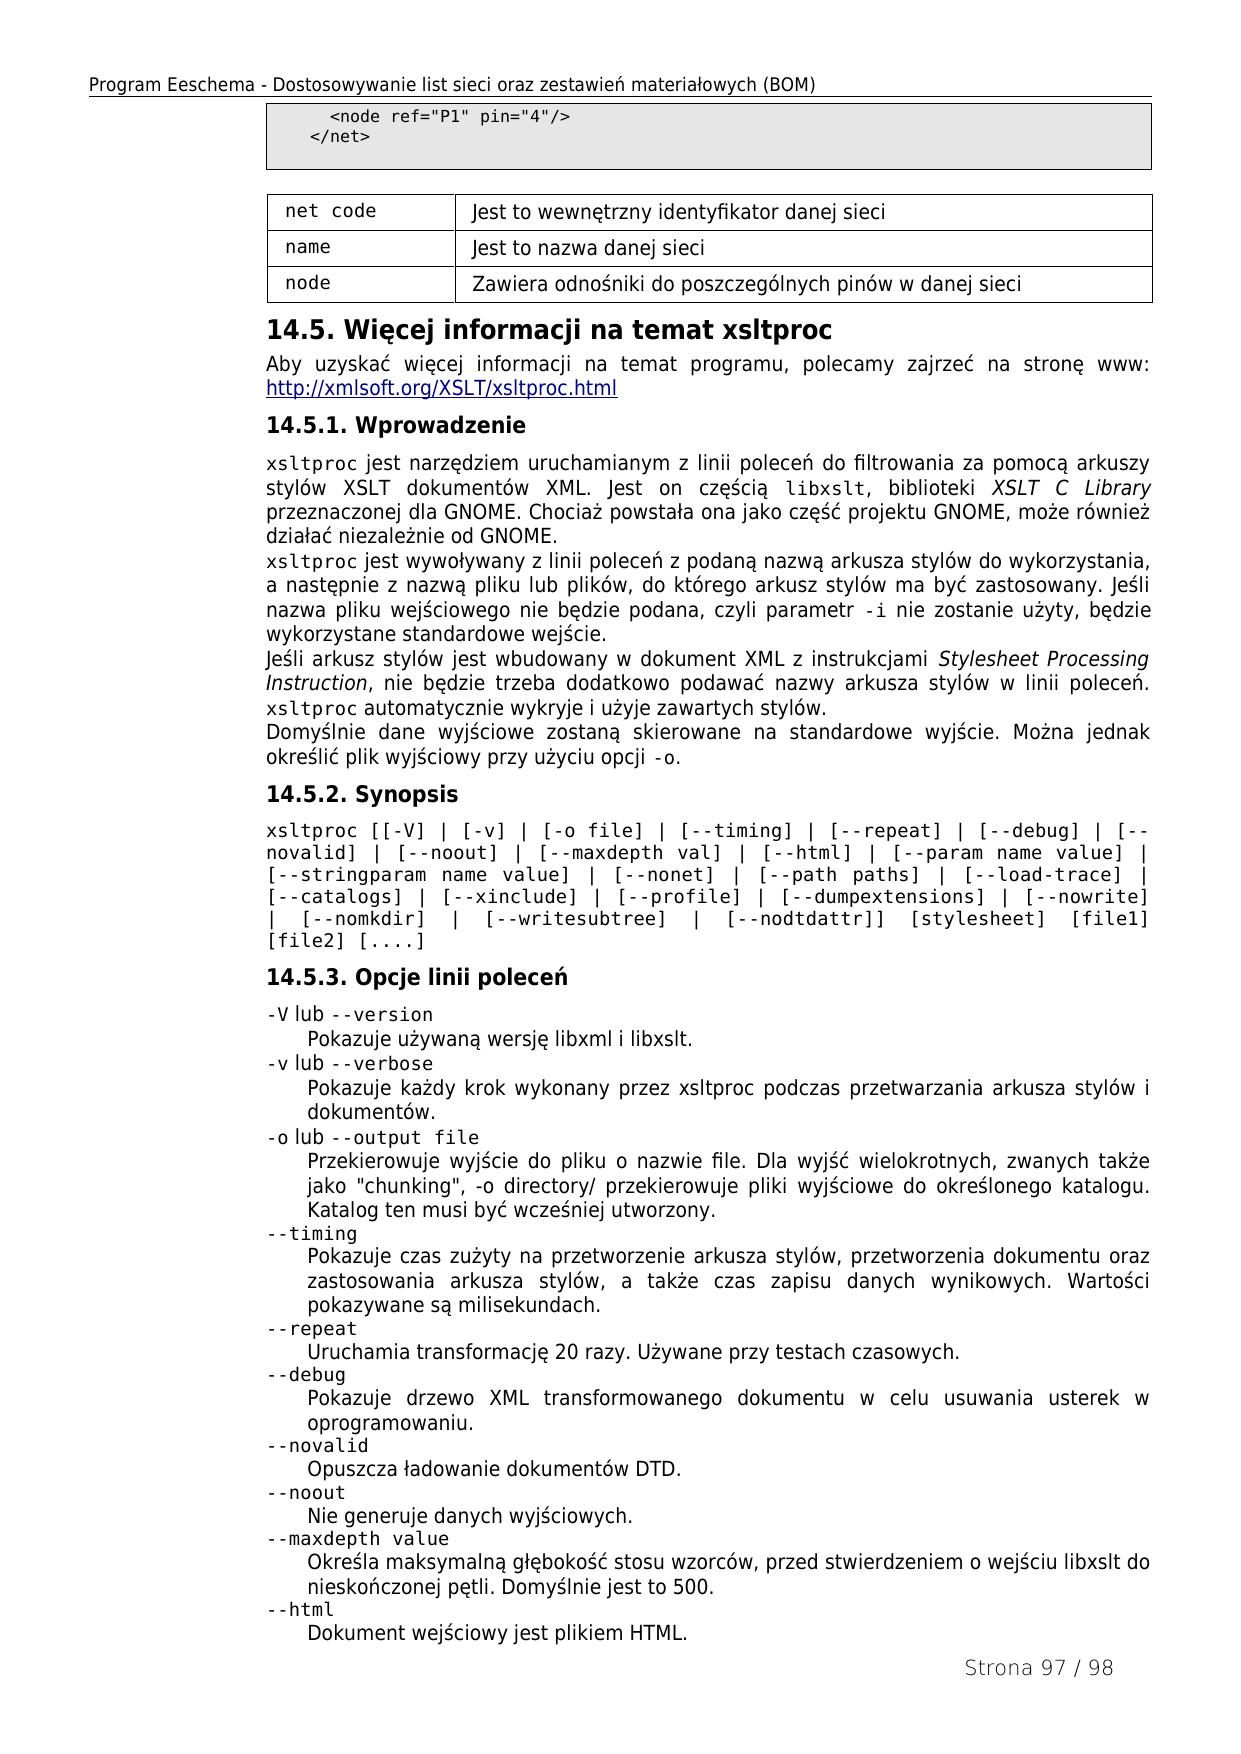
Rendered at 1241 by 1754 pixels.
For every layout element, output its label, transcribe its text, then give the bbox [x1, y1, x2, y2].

text Pokazuje każdy krok wykonany przez xsltproc podczas przetwarzania arkusza stylów i dokumentów. [307, 1076, 1152, 1124]
text xsltproc jest wywoływany z linii poleceń z podaną nazwą arkusza stylów do wykorzystania, a następnie z nazwą pliku lub plików, do którego arkusz stylów ma być zastosowany. Jeśli nazwa pliku wejściowego nie będzie podana, czyli parametr -i nie zostanie użyty, będzie wykorzystane standardowe wejście. [266, 549, 1152, 647]
text --repeat [266, 1318, 1152, 1340]
table_cell name [268, 231, 454, 266]
text Określa maksymalną głębokość stosu wzorców, przed stwierdzeniem o wejściu libxslt do nieskończonej pętli. Domyślnie jest to 500. [307, 1550, 1152, 1599]
text Aby uzyskać więcej informacji na temat programu, polecamy zajrzeć na stronę www: http://xmlsoft.org/XSLT/xsltproc.html [266, 352, 1152, 401]
text Pokazuje używaną wersję libxml i libxslt. [307, 1027, 1152, 1051]
text -V lub --version [266, 1002, 1152, 1027]
text --html [266, 1599, 1152, 1621]
text -o lub --output file [266, 1124, 1152, 1149]
text <node ref="P1" pin="4"/> [267, 104, 1151, 123]
text --maxdepth value [266, 1528, 1152, 1550]
text --noout [266, 1482, 1152, 1504]
text Jeśli arkusz stylów jest wbudowany w dokument XML z instrukcjami Stylesheet Processing Instruction, nie będzie trzeba dodatkowo podawać nazwy arkusza stylów w linii poleceń. xsltproc automatycznie wykryje i użyje zawartych stylów. [266, 647, 1152, 720]
text Domyślnie dane wyjściowe zostaną skierowane na standardowe wyjście. Można jednak określić plik wyjściowy przy użyciu opcji -o. [266, 720, 1152, 769]
text xsltproc jest narzędziem uruchamianym z linii poleceń do filtrowania za pomocą arkuszy stylów XSLT dokumentów XML. Jest on częścią libxslt, biblioteki XSLT C Library przeznaczonej dla GNOME. Chociaż powstała ona jako część projektu GNOME, może również działać niezależnie od GNOME. [266, 451, 1152, 549]
text --novalid [266, 1435, 1152, 1457]
text xsltproc [[-V] | [-v] | [-o file] | [--timing] | [--repeat] | [--debug] | [--novalid] | [--noout] | [--maxdepth val] | [--html] | [--param name value] | [--stringparam name value] | [--nonet] | [--path paths] | [--load-trace] | [--catalogs] | [--xinclude] | [--profile] | [--dumpextensions] | [--nowrite] | [--nomkdir] | [--writesubtree] | [--nodtdattr]] [stylesheet] [file1] [file2] [....] [266, 820, 1152, 952]
table_header Jest to wewnętrzny identyfikator danej sieci [456, 195, 1152, 230]
text Uruchamia transformację 20 razy. Używane przy testach czasowych. [307, 1340, 1152, 1364]
subtitle Opcje linii poleceń [266, 963, 1152, 990]
text --timing [266, 1222, 1152, 1244]
text Przekierowuje wyjście do pliku o nazwie file. Dla wyjść wielokrotnych, zwanych także jako "chunking", -o directory/ przekierowuje pliki wyjściowe do określonego katalogu. Katalog ten musi być wcześniej utworzony. [307, 1149, 1152, 1222]
subtitle Synopsis [266, 781, 1152, 808]
text --debug [266, 1364, 1152, 1386]
table_cell Zawiera odnośniki do poszczególnych pinów w danej sieci [456, 267, 1152, 302]
table_cell Jest to nazwa danej sieci [456, 231, 1152, 266]
text Opuszcza ładowanie dokumentów DTD. [307, 1457, 1152, 1482]
text Pokazuje czas zużyty na przetworzenie arkusza stylów, przetworzenia dokumentu oraz zastosowania arkusza stylów, a także czas zapisu danych wynikowych. Wartości pokazywane są milisekundach. [307, 1244, 1152, 1318]
text -v lub --verbose [266, 1051, 1152, 1076]
subtitle Więcej informacji na temat xsltproc [266, 314, 1152, 346]
table_cell node [268, 267, 454, 302]
text Pokazuje drzewo XML transformowanego dokumentu w celu usuwania usterek w oprogramowaniu. [307, 1386, 1152, 1435]
subtitle Wprowadzenie [266, 412, 1152, 439]
text Nie generuje danych wyjściowych. [307, 1504, 1152, 1528]
text </net> [267, 123, 1151, 142]
text Dokument wejściowy jest plikiem HTML. [307, 1621, 1152, 1646]
table_header net code [268, 195, 454, 230]
